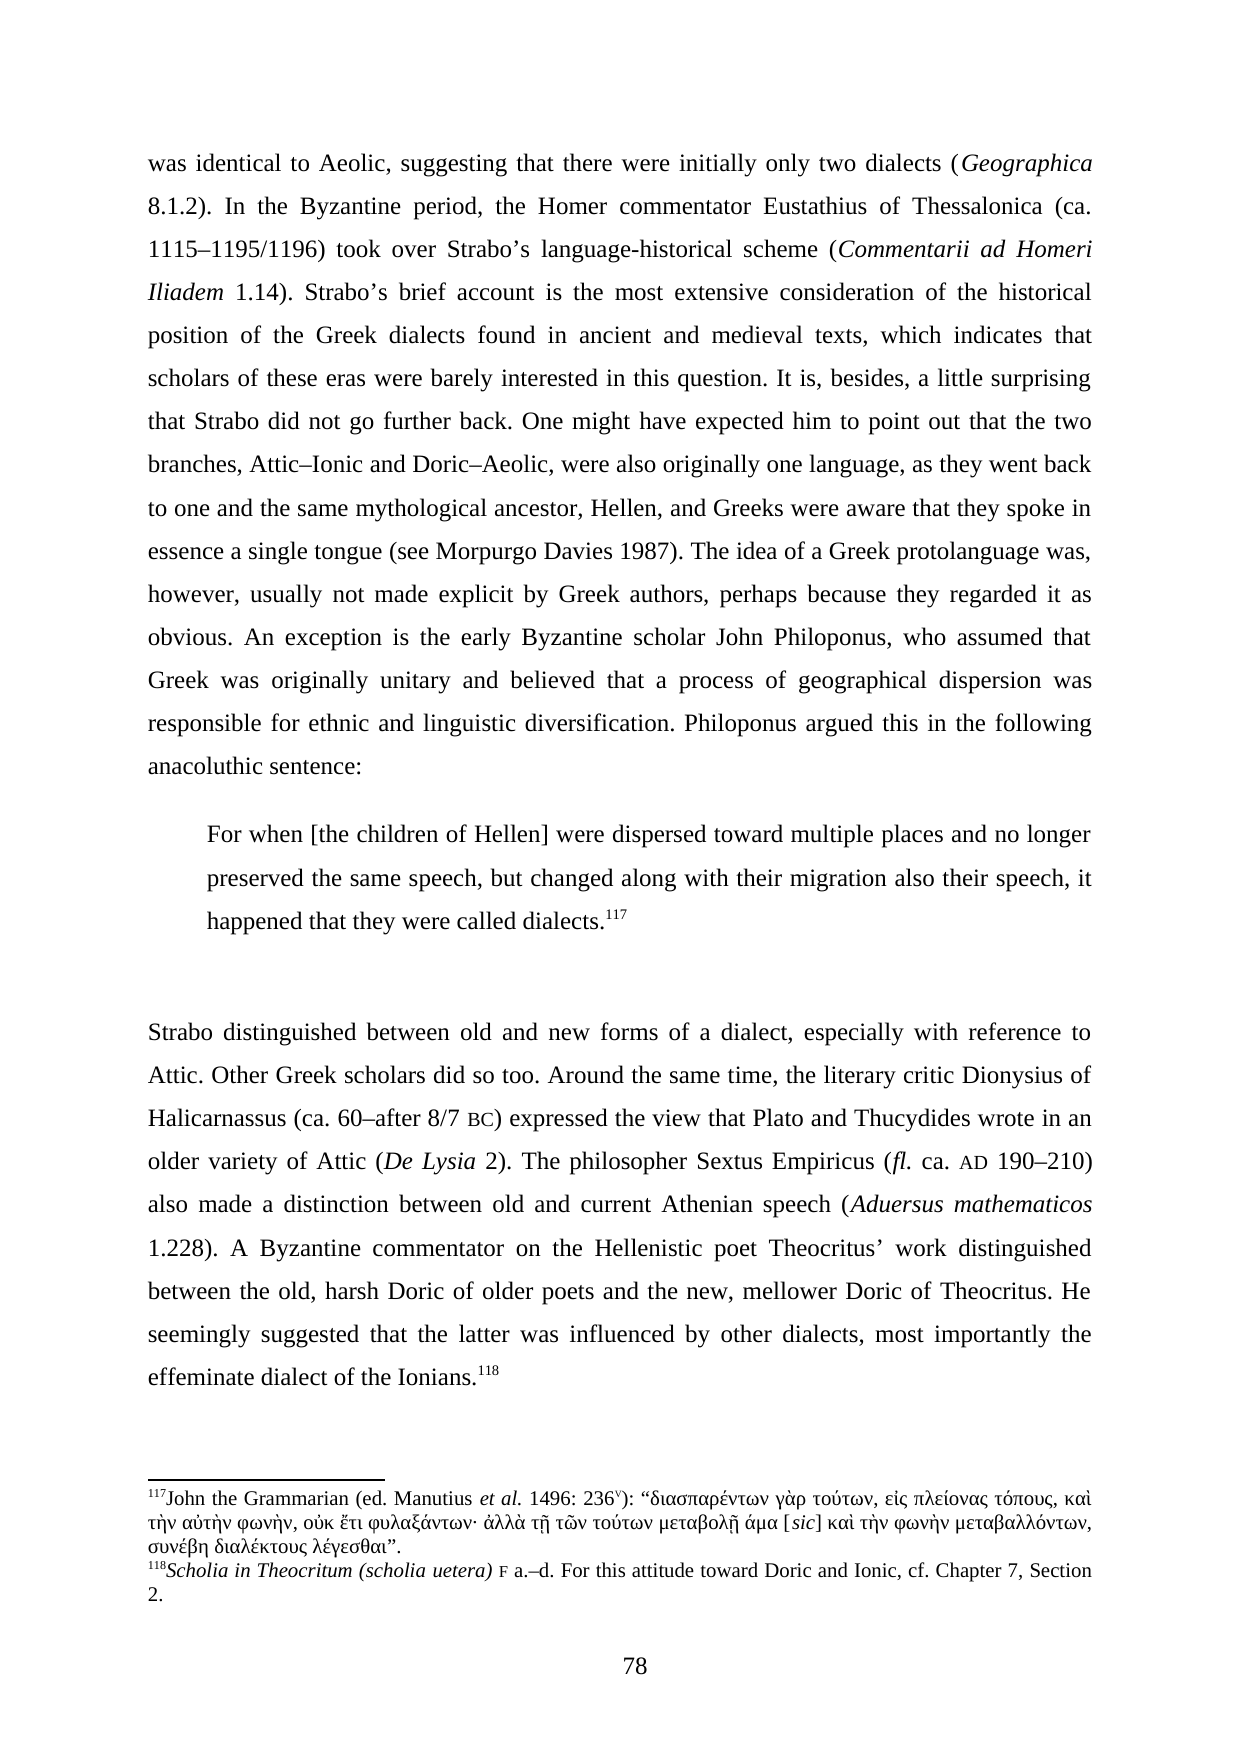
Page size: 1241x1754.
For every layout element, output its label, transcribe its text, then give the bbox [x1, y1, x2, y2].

text was identical to Aeolic, suggesting that there were initially only two dialects (Geographica 8.1.2). In the Byzantine period, the Homer commentator Eustathius of Thessalonica (ca. 1115–1195/1196) took over Strabo’s language-historical scheme (Commentarii ad Homeri Iliadem 1.14). Strabo’s brief account is the most extensive consideration of the historical position of the Greek dialects found in ancient and medieval texts, which indicates that scholars of these eras were barely interested in this question. It is, besides, a little surprising that Strabo did not go further back. One might have expected him to point out that the two branches, Attic–Ionic and Doric–Aeolic, were also originally one language, as they went back to one and the same mythological ancestor, Hellen, and Greeks were aware that they spoke in essence a single tongue (see Morpurgo Davies 1987). The idea of a Greek protolanguage was, however, usually not made explicit by Greek authors, perhaps because they regarded it as obvious. An exception is the early Byzantine scholar John Philoponus, who assumed that Greek was originally unitary and believed that a process of geographical dispersion was responsible for ethnic and linguistic diversification. Philoponus argued this in the following anacoluthic sentence: [148, 148, 1093, 780]
text For when [the children of Hellen] were dispersed toward multiple places and no longer preserved the same speech, but changed along with their migration also their speech, it happened that they were called dialects. [207, 819, 1093, 934]
text Scholia in Theocritum (scholia uetera) f a.–d. For this attitude toward Doric and Ionic, cf. Chapter 7, Section 2. [148, 1558, 1093, 1606]
text Strabo distinguished between old and new forms of a dialect, especially with reference to Attic. Other Greek scholars did so too. Around the same time, the literary critic Dionysius of Halicarnassus (ca. 60–after 8/7 bc) expressed the view that Plato and Thucydides wrote in an older variety of Attic (De Lysia 2). The philosopher Sextus Empiricus (fl. ca. ad 190–210) also made a distinction between old and current Athenian speech (Aduersus mathematicos 1.228). A Byzantine commentator on the Hellenistic poet Theocritus’ work distinguished between the old, harsh Doric of older poets and the new, mellower Doric of Theocritus. He seemingly suggested that the latter was influenced by other dialects, most importantly the effeminate dialect of the Ionians. [148, 1017, 1093, 1391]
text John the Grammarian (ed. Manutius et al. 1496: 236v): “διασπαρέντων γὰρ τούτων, εἰς πλείονας τόπους, καὶ τὴν αὐτὴν φωνὴν, οὐκ ἔτι φυλαξάντων· ἀλλὰ τῇ τῶν τούτων μεταβολῇ άμα [sic] καὶ τὴν φωνὴν μεταβαλλόντων, συνέβη διαλέκτους λέγεσθαι”. [148, 1486, 1093, 1558]
